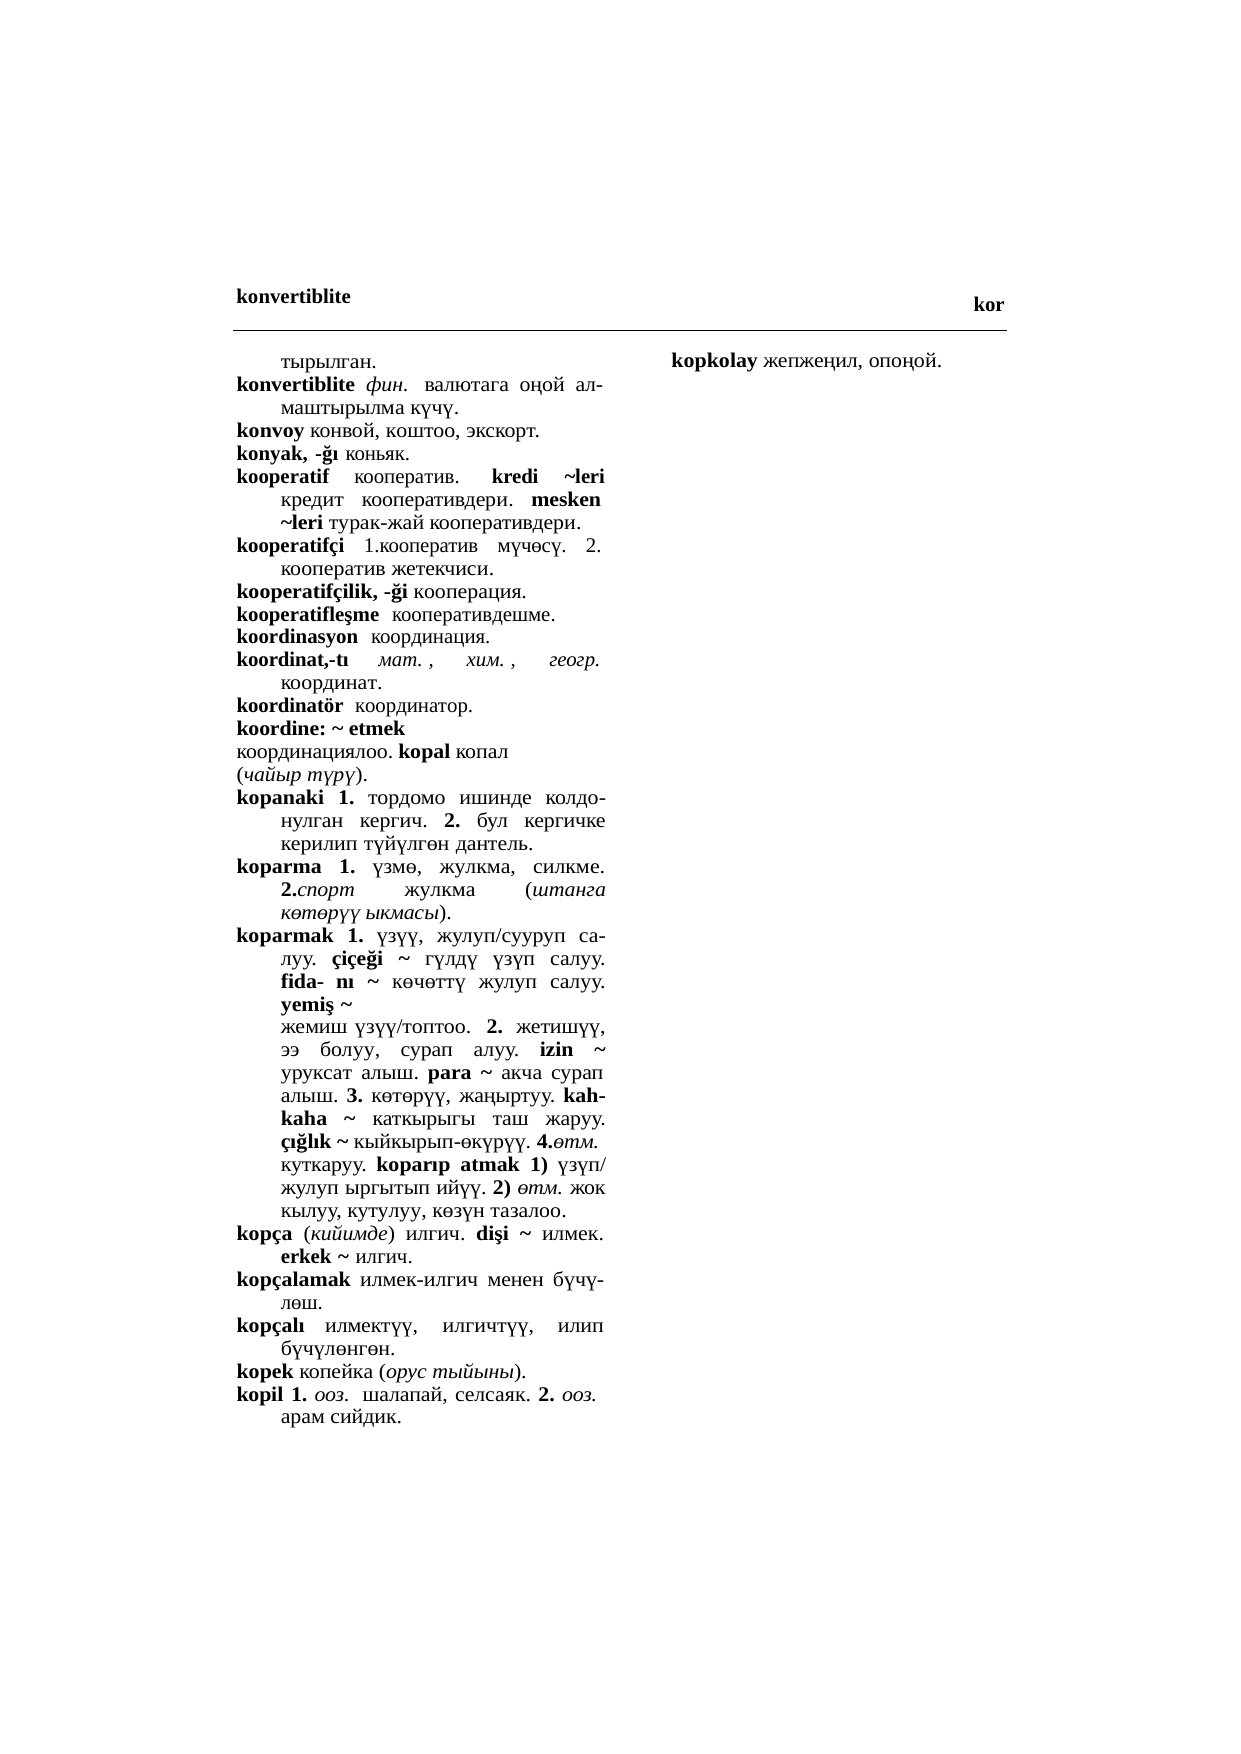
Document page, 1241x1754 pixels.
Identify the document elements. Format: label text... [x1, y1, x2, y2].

text kopanaki 1. тордомо ишинде колдо- нулган кергич. 2. бул кергичке керилип түйүлгөн дантель. [236, 786, 606, 855]
text kopek копейка (орус тыйыны). [236, 1360, 606, 1383]
text kopçalı илмектүү, илгичтүү, илип бүчүлөнгөн. [236, 1314, 606, 1360]
text кредит кооперативдери. mesken [281, 488, 606, 511]
text kopkolay жепжеңил, опоңой. [671, 349, 1065, 372]
text konvoy конвой, коштоо, экскорт. [236, 419, 606, 442]
text жемиш үзүү/топтоо. 2. жетишүү, ээ болуу, сурап алуу. izin ~ уруксат алыш. para ~ акча сурап [281, 1016, 606, 1084]
text кооператив жетекчиси. kooperatifçilik, -ği кооперация. kooperatifleşme кооперативдешме. [236, 557, 606, 626]
text алыш. 3. көтөрүү, жаңыртуу. kah- kaha ~ каткырыгы таш жаруу. çığlık ~ кыйкырып-өкүрүү. 4.өтм. [281, 1084, 606, 1153]
text kor [971, 292, 1007, 316]
text koordinatör координатор. koordine: ~ etmek координациялоо. kopal копал (чайыр түрү). [236, 694, 566, 786]
text konvertiblite фин. валютага оңой ал- маштырылма күчү. [236, 373, 606, 419]
text kopçalamak илмек-илгич менен бүчү- [236, 1268, 605, 1291]
text koordinat,-tı мат. , хим. , геогр. [236, 648, 606, 671]
text kopil 1. ооз. шалапай, селсаяк. 2. ооз. [236, 1383, 605, 1406]
text koparmak 1. үзүү, жулуп/сууруп са- луу. çiçeği ~ гүлдү үзүп салуу. fida- nı ~ көчөттү жулуп салуу. yemiş ~ [236, 924, 606, 1016]
text kooperatifçi 1.кооператив мүчөсү. 2. [236, 534, 606, 557]
text куткаруу. koparıp atmak 1) үзүп/ жулуп ыргытып ийүү. 2) өтм. жок кылуу, кутулуу, көзүн тазалоо. [281, 1153, 606, 1222]
text тырылган. [281, 349, 378, 373]
text ~leri турак-жай кооперативдери. [281, 511, 586, 534]
text kopça (кийимде) илгич. dişi ~ илмек. [236, 1222, 606, 1245]
text арам сийдик. [281, 1406, 403, 1428]
text koordinasyon координация. [236, 626, 606, 648]
text konyak, -ğı коньяк. [236, 442, 606, 465]
text 2.спорт жулкма (штанга көтөрүү ыкмасы). [281, 878, 606, 924]
text лөш. [281, 1291, 325, 1314]
text koparma 1. үзмө, жулкма, силкме. [236, 855, 606, 878]
text kooperatif кооператив. kredi ~leri [236, 465, 606, 488]
text konvertiblite [236, 284, 351, 308]
text координат. [281, 671, 384, 694]
text erkek ~ илгич. [281, 1245, 413, 1268]
